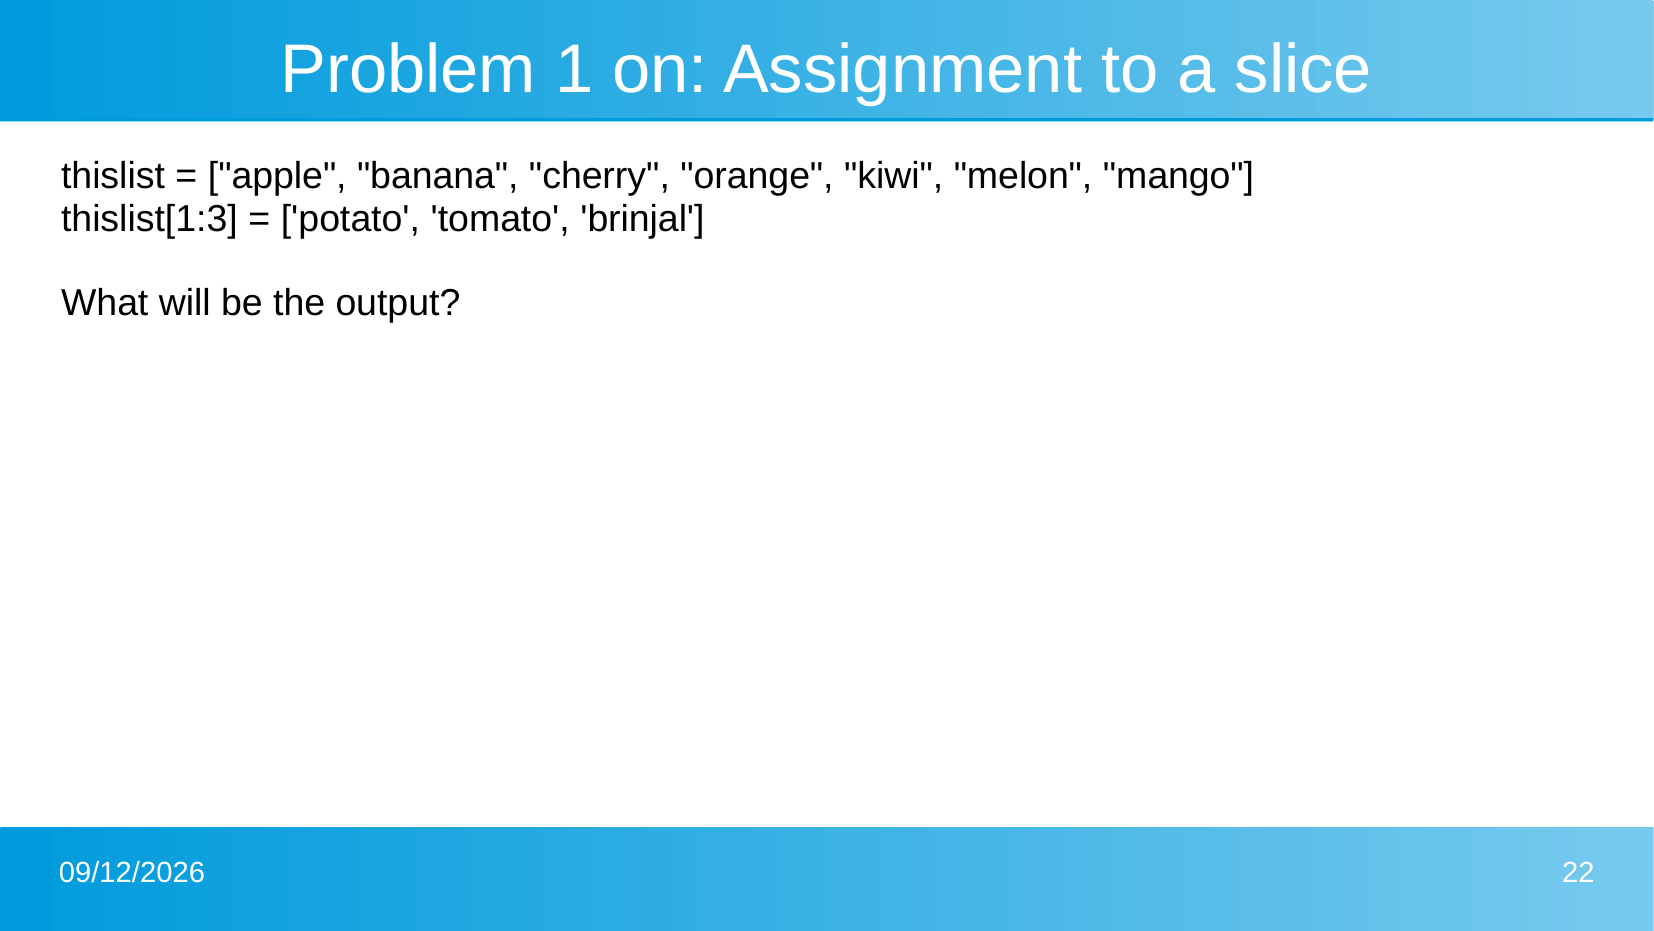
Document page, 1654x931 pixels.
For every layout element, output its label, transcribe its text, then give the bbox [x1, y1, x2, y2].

text_box thislist = ["apple", "banana", "cherry", "orange", "kiwi", "melon", "mango"] thislist[1:3] = ['potato', 'tomato', 'brinjal'] What will be the output? [46, 147, 1270, 205]
title Problem 1 on: Assignment to a slice [59, 29, 1595, 108]
